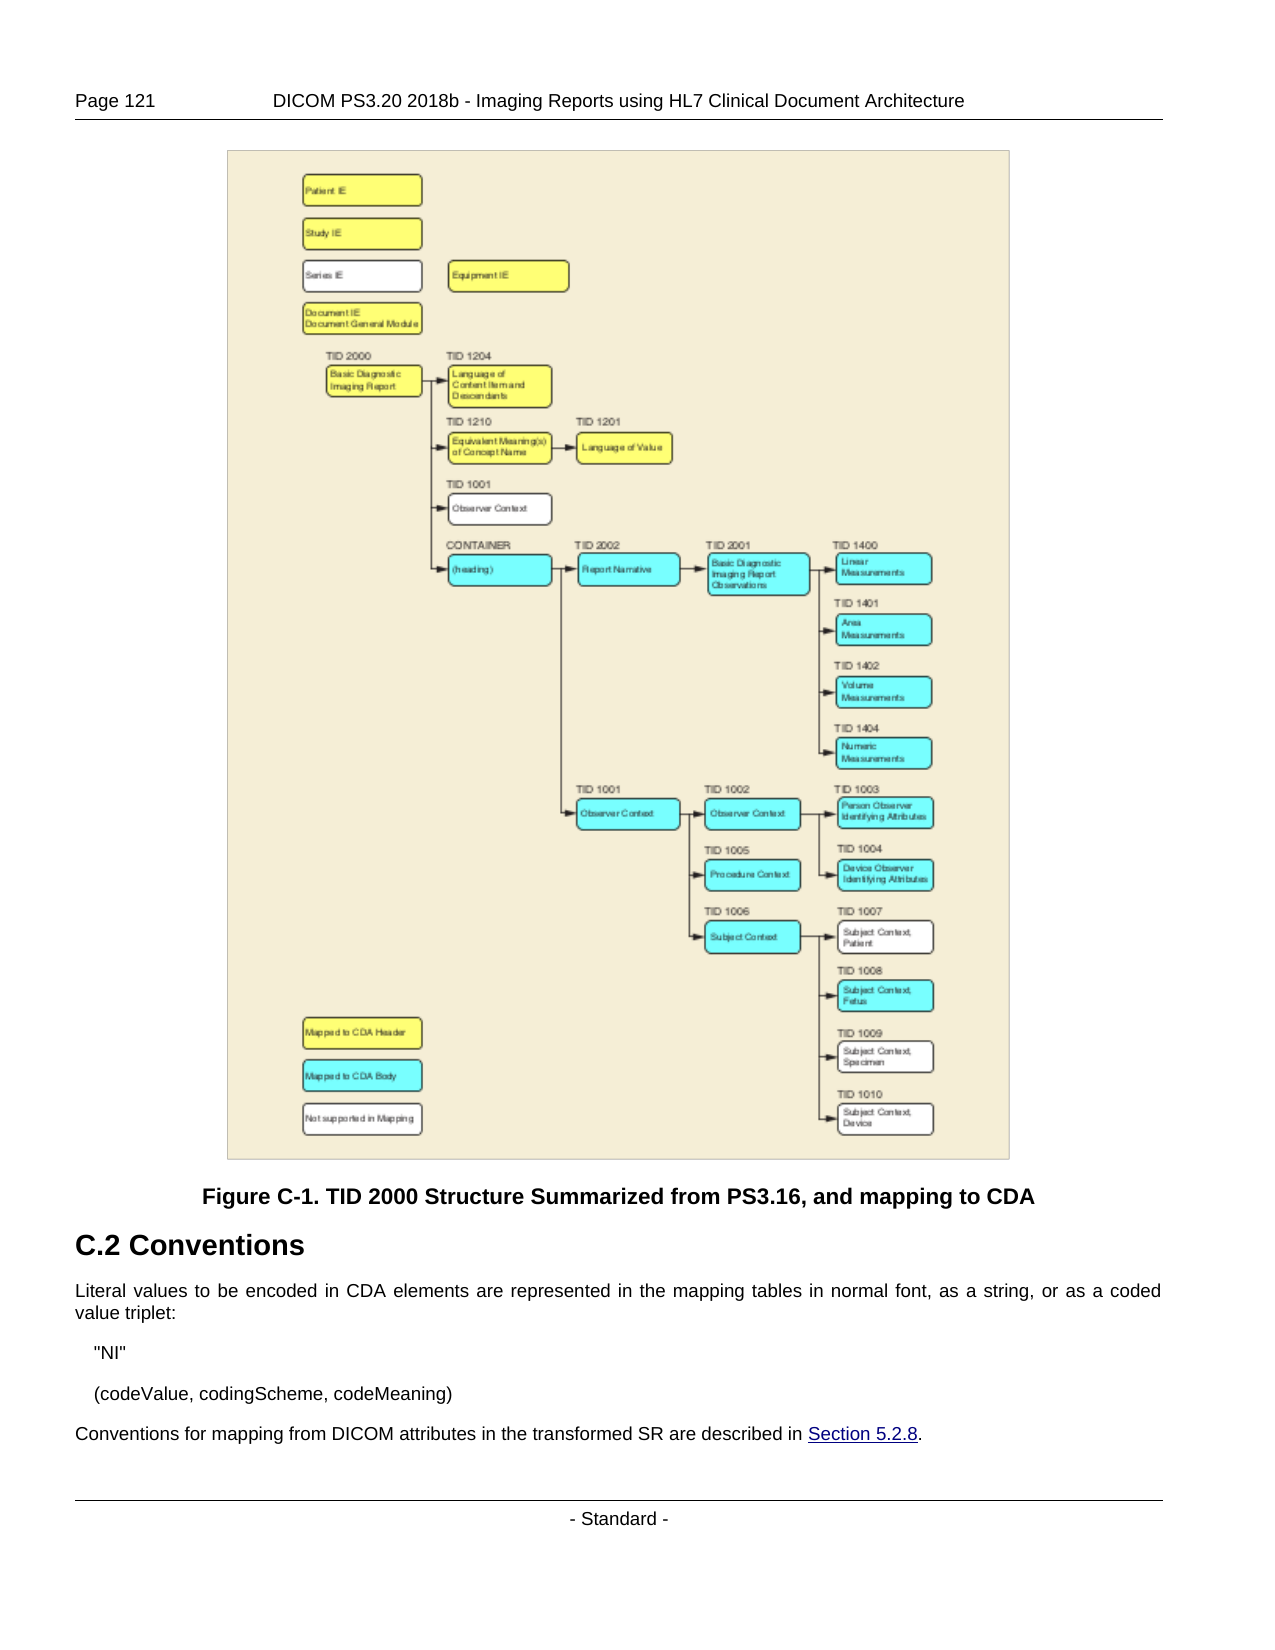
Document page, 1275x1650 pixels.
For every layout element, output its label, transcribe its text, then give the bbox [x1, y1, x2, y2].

text Conventions for mapping from DICOM attributes in the transformed SR are described in Section 5.2.8. [75, 1423, 1162, 1444]
text (codeValue, codingScheme, codeMeaning) [94, 1382, 1162, 1404]
text Literal values to be encoded in CDA elements are represented in the mapping tables in normal font, as a string, or as a coded value triplet: [75, 1280, 1162, 1323]
text C.2 Conventions [75, 1228, 1162, 1261]
text "NI" [94, 1342, 1162, 1364]
picture [226, 150, 1011, 1161]
text Figure C-1. TID 2000 Structure Summarized from PS3.16, and mapping to CDA [75, 1183, 1162, 1209]
